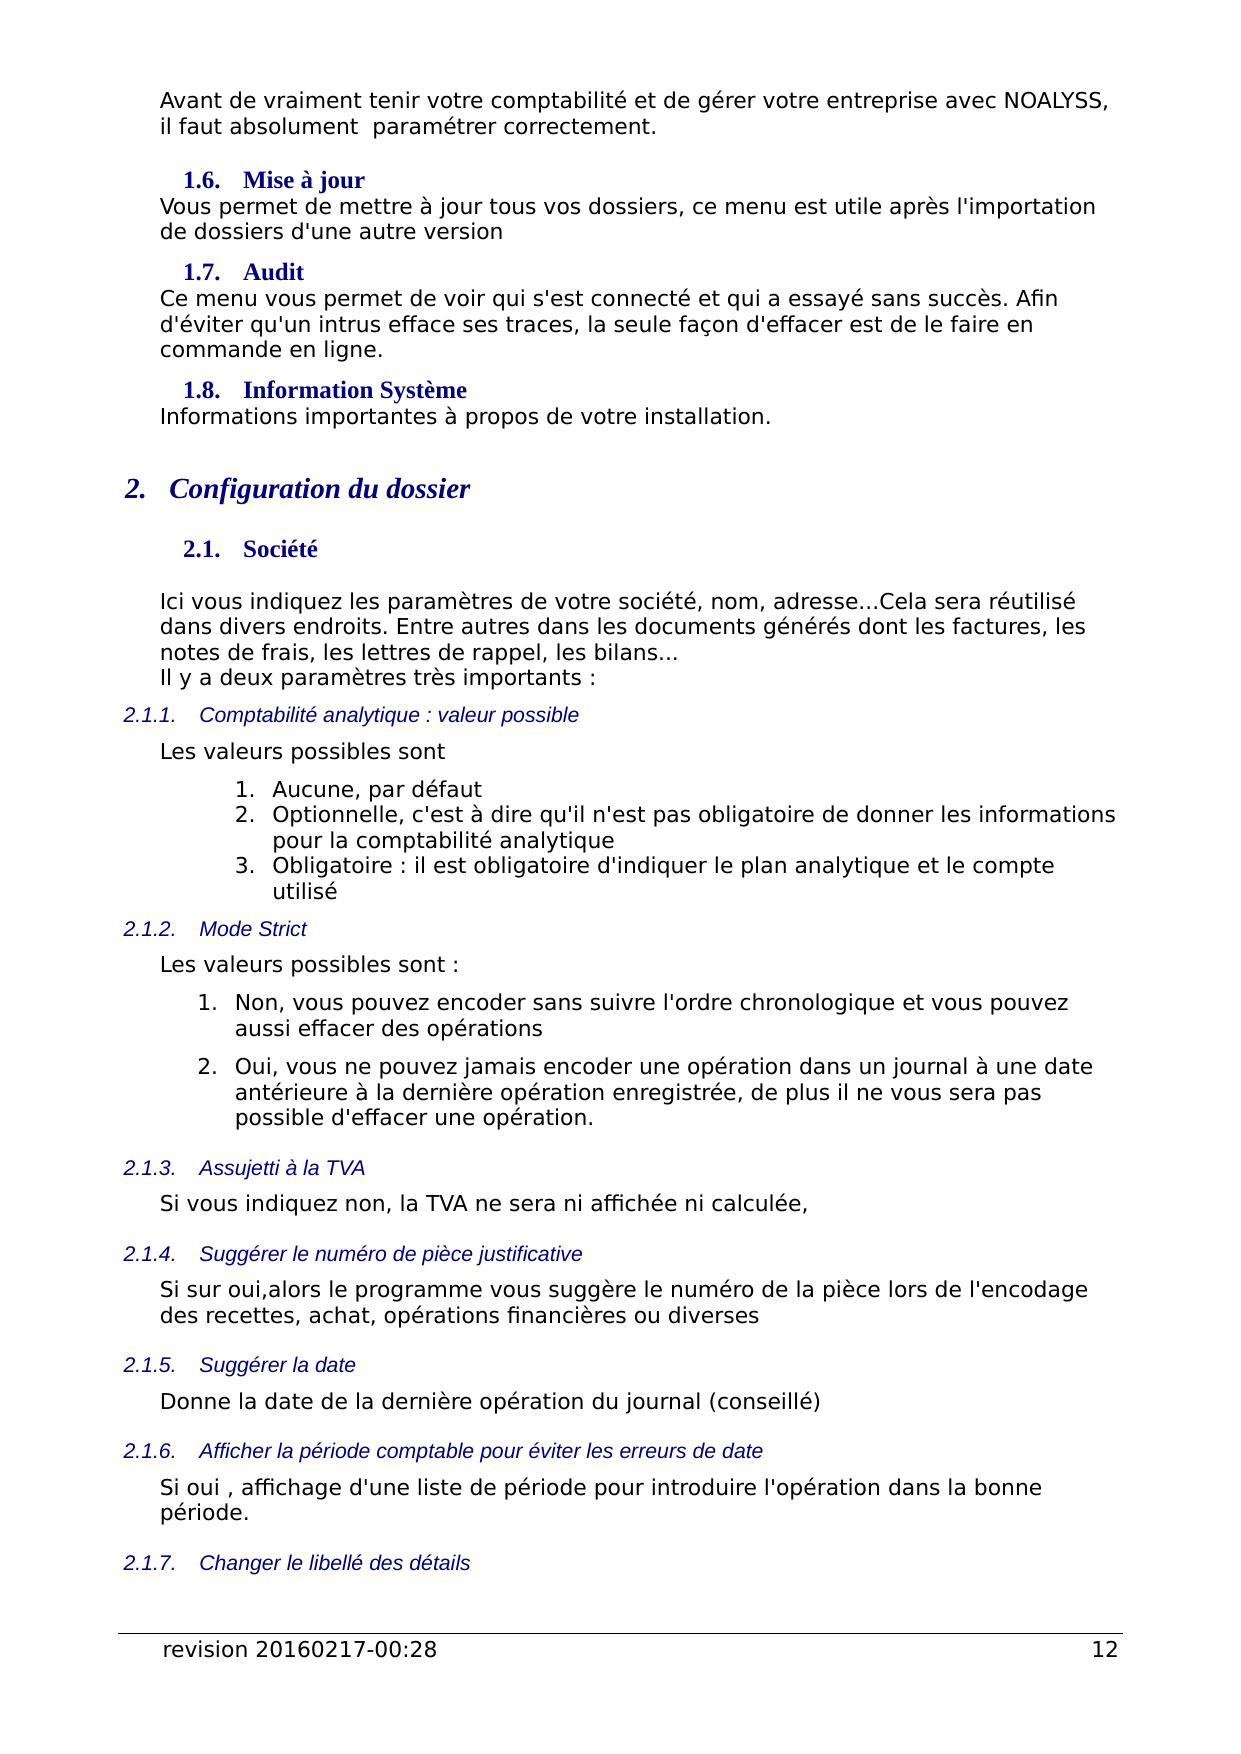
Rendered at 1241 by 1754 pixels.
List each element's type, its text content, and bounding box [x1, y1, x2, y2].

text Les valeurs possibles sont [159, 739, 1123, 764]
list Aucune, par défaut [234, 777, 1123, 802]
subtitle Audit [177, 257, 1123, 286]
text Si sur oui,alors le programme vous suggère le numéro de la pièce lors de l'encodage des recettes, achat, opérations financières ou diverses [159, 1277, 1123, 1328]
subtitle Assujetti à la TVA [117, 1155, 1123, 1179]
subtitle Suggérer la date [117, 1352, 1123, 1377]
list Non, vous pouvez encoder sans suivre l'ordre chronologique et vous pouvez aussi effacer des opérations [197, 991, 1123, 1042]
subtitle Mode Strict [117, 916, 1123, 941]
list Obligatoire : il est obligatoire d'indiquer le plan analytique et le compte utilisé [234, 853, 1123, 904]
subtitle Comptabilité analytique : valeur possible [117, 703, 1123, 727]
subtitle Information Système [177, 375, 1123, 404]
text Informations importantes à propos de votre installation. [159, 404, 1123, 429]
subtitle Mise à jour [177, 165, 1123, 194]
text Les valeurs possibles sont : [159, 952, 1123, 978]
subtitle Suggérer le numéro de pièce justificative [117, 1241, 1123, 1265]
text Donne la date de la dernière opération du journal (conseillé) [159, 1389, 1123, 1414]
subtitle Changer le libellé des détails [117, 1550, 1123, 1574]
list Optionnelle, c'est à dire qu'il n'est pas obligatoire de donner les informations pour la comptabilité analytique [234, 802, 1123, 853]
subtitle Société [177, 534, 1123, 563]
subtitle Afficher la période comptable pour éviter les erreurs de date [117, 1438, 1123, 1463]
text Si oui , affichage d'une liste de période pour introduire l'opération dans la bonne période. [159, 1475, 1123, 1526]
subtitle Configuration du dossier [117, 471, 1123, 505]
text Ce menu vous permet de voir qui s'est connecté et qui a essayé sans succès. Afin d'éviter qu'un intrus efface ses traces, la seule façon d'effacer est de le faire en commande en ligne. [159, 286, 1123, 363]
text Si vous indiquez non, la TVA ne sera ni affichée ni calculée, [159, 1191, 1123, 1217]
list Oui, vous ne pouvez jamais encoder une opération dans un journal à une date antérieure à la dernière opération enregistrée, de plus il ne vous sera pas possible d'effacer une opération. [197, 1054, 1123, 1131]
text Il y a deux paramètres très importants : [159, 665, 1123, 691]
text Vous permet de mettre à jour tous vos dossiers, ce menu est utile après l'importation de dossiers d'une autre version [159, 194, 1123, 245]
text Avant de vraiment tenir votre comptabilité et de gérer votre entreprise avec NOALYSS, il faut absolument paramétrer correctement. [159, 88, 1123, 139]
text Ici vous indiquez les paramètres de votre société, nom, adresse...Cela sera réutilisé dans divers endroits. Entre autres dans les documents générés dont les factures, les notes de frais, les lettres de rappel, les bilans... [159, 589, 1123, 665]
